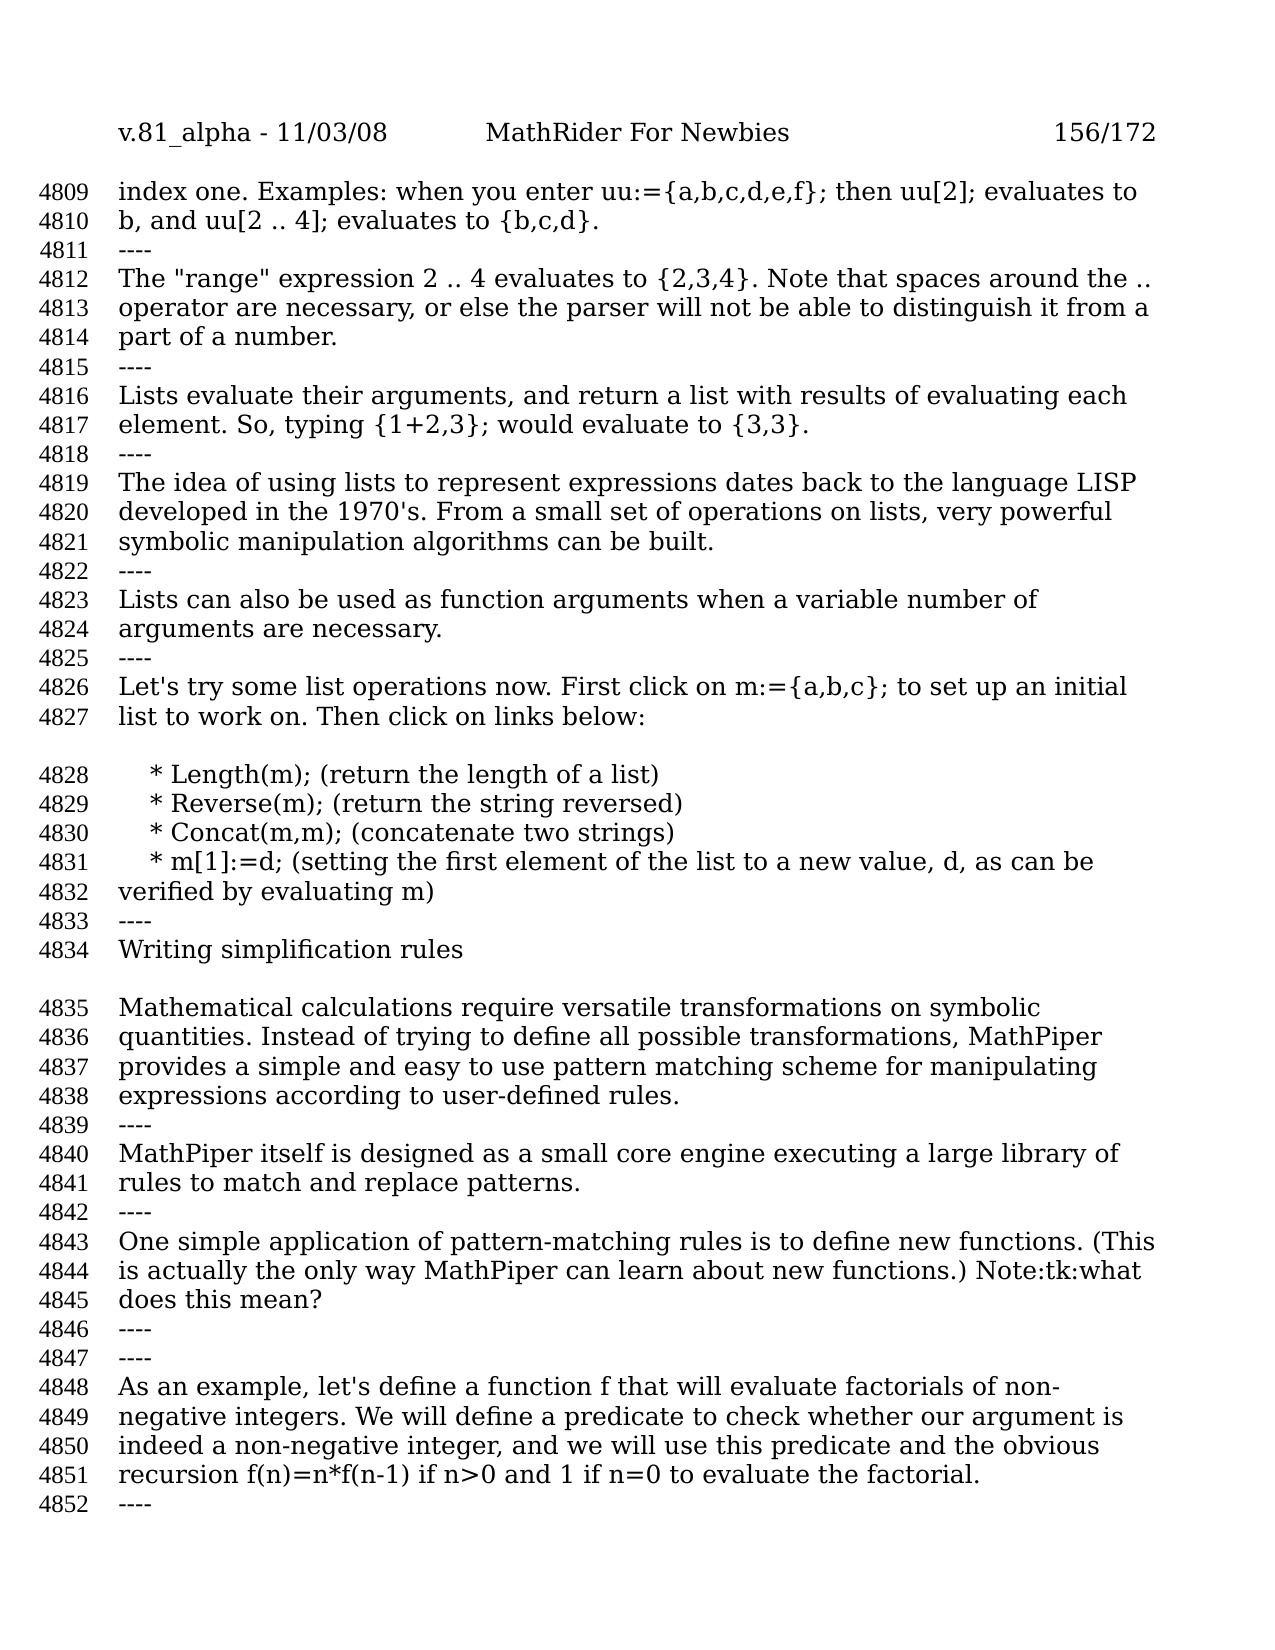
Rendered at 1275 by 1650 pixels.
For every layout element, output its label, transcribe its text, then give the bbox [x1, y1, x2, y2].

text The "range" expression 2 .. 4 evaluates to {2,3,4}. Note that spaces around the .. operator are necessary, or else the parser will not be able to distinguish it from a part of a number. [118, 264, 1157, 352]
text ---- [118, 1314, 1157, 1343]
text Writing simplification rules [118, 935, 1157, 964]
text Mathematical calculations require versatile transformations on symbolic quantities. Instead of trying to define all possible transformations, MathPiper provides a simple and easy to use pattern matching scheme for manipulating expressions according to user-defined rules. [118, 993, 1157, 1110]
text ---- [118, 1198, 1157, 1227]
text ---- [118, 1489, 1157, 1518]
text * m[1]:=d; (setting the first element of the list to a new value, d, as can be verified by evaluating m) [118, 848, 1157, 906]
text Lists can also be used as function arguments when a variable number of arguments are necessary. [118, 585, 1157, 643]
text index one. Examples: when you enter uu:={a,b,c,d,e,f}; then uu[2]; evaluates to b, and uu[2 .. 4]; evaluates to {b,c,d}. [118, 177, 1157, 235]
text ---- [118, 1110, 1157, 1139]
text ---- [118, 1343, 1157, 1373]
text * Length(m); (return the length of a list) [118, 760, 1157, 789]
text * Reverse(m); (return the string reversed) [118, 789, 1157, 818]
text ---- [118, 556, 1157, 585]
text ---- [118, 906, 1157, 935]
text Let's try some list operations now. First click on m:={a,b,c}; to set up an initial list to work on. Then click on links below: [118, 673, 1157, 731]
text ---- [118, 643, 1157, 673]
text Lists evaluate their arguments, and return a list with results of evaluating each element. So, typing {1+2,3}; would evaluate to {3,3}. [118, 381, 1157, 439]
text One simple application of pattern-matching rules is to define new functions. (This is actually the only way MathPiper can learn about new functions.) Note:tk:what does this mean? [118, 1227, 1157, 1314]
text ---- [118, 235, 1157, 264]
text * Concat(m,m); (concatenate two strings) [118, 818, 1157, 848]
text MathPiper itself is designed as a small core engine executing a large library of rules to match and replace patterns. [118, 1139, 1157, 1198]
text The idea of using lists to represent expressions dates back to the language LISP developed in the 1970's. From a small set of operations on lists, very powerful symbolic manipulation algorithms can be built. [118, 468, 1157, 556]
text ---- [118, 439, 1157, 468]
text As an example, let's define a function f that will evaluate factorials of non-negative integers. We will define a predicate to check whether our argument is indeed a non-negative integer, and we will use this predicate and the obvious recursion f(n)=n*f(n-1) if n>0 and 1 if n=0 to evaluate the factorial. [118, 1373, 1157, 1489]
text ---- [118, 352, 1157, 381]
